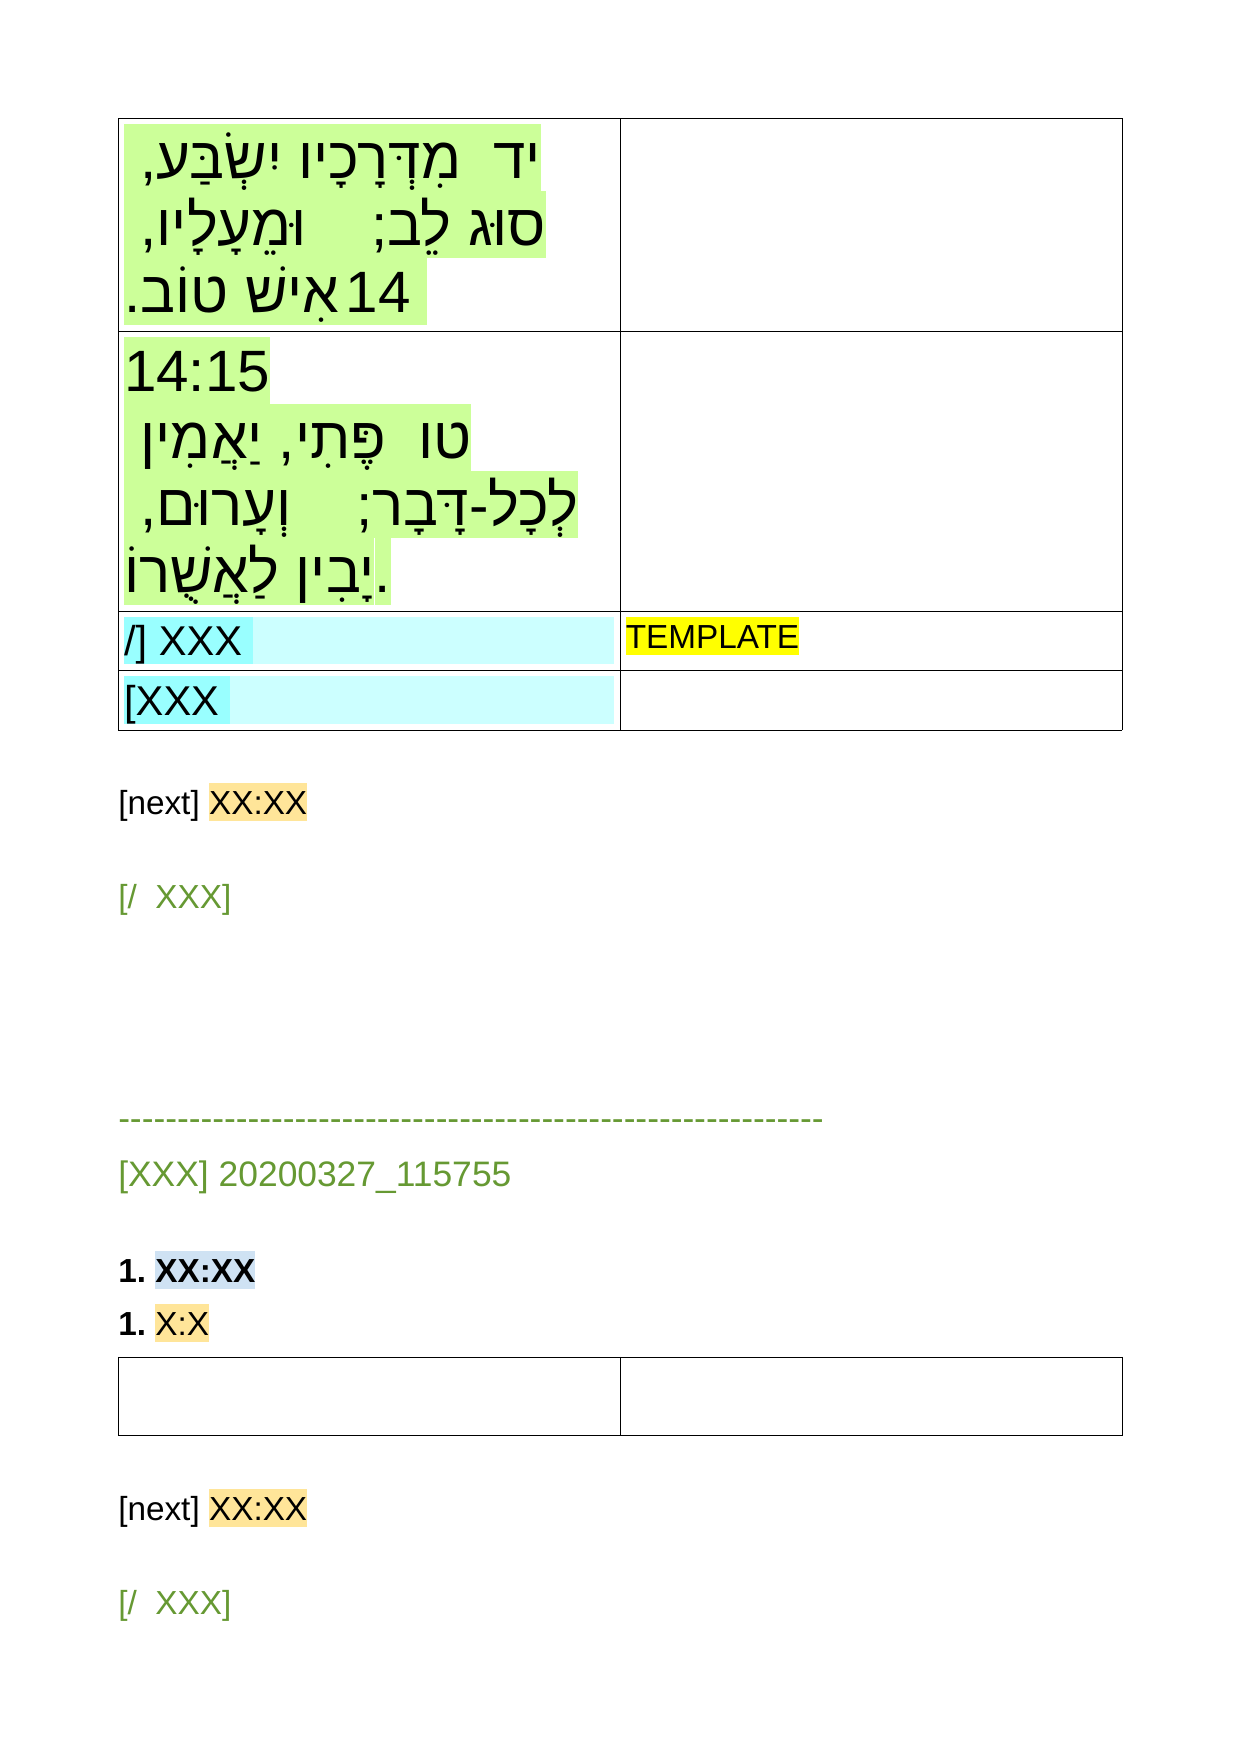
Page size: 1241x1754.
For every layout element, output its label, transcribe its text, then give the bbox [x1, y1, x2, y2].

table_cell 14:15 טו פֶּתִי, יַאֲמִין לְכָל-דָּבָר; וְעָרוּם, יָבִין לַאֲשֻׁרוֹ. [119, 332, 620, 611]
text [/ XXX] [118, 1583, 1122, 1621]
table_header [119, 1358, 620, 1435]
text 1. XX:XX [118, 1251, 1122, 1289]
table_cell [621, 119, 1122, 331]
text [XXX] 20200327_115755 [118, 1153, 1122, 1194]
table_cell /] XXX [119, 612, 620, 670]
text [next] XX:XX [118, 1488, 1122, 1527]
text [next] XX:XX [118, 783, 1122, 821]
table_cell TEMPLATE [621, 612, 1122, 670]
table_cell [621, 332, 1122, 611]
text [/ XXX] [118, 877, 1122, 916]
table_cell [XXX [119, 671, 620, 730]
text 1. X:X [118, 1304, 1122, 1342]
table_cell 14:14 יד מִדְּרָכָיו יִשְׂבַּע, סוּג לֵב; וּמֵעָלָיו, אִישׁ טוֹב. 14 [119, 119, 620, 331]
table_cell [621, 671, 1122, 730]
text ------------------------------------------------------------ [118, 1097, 1122, 1138]
table_header [621, 1358, 1122, 1435]
